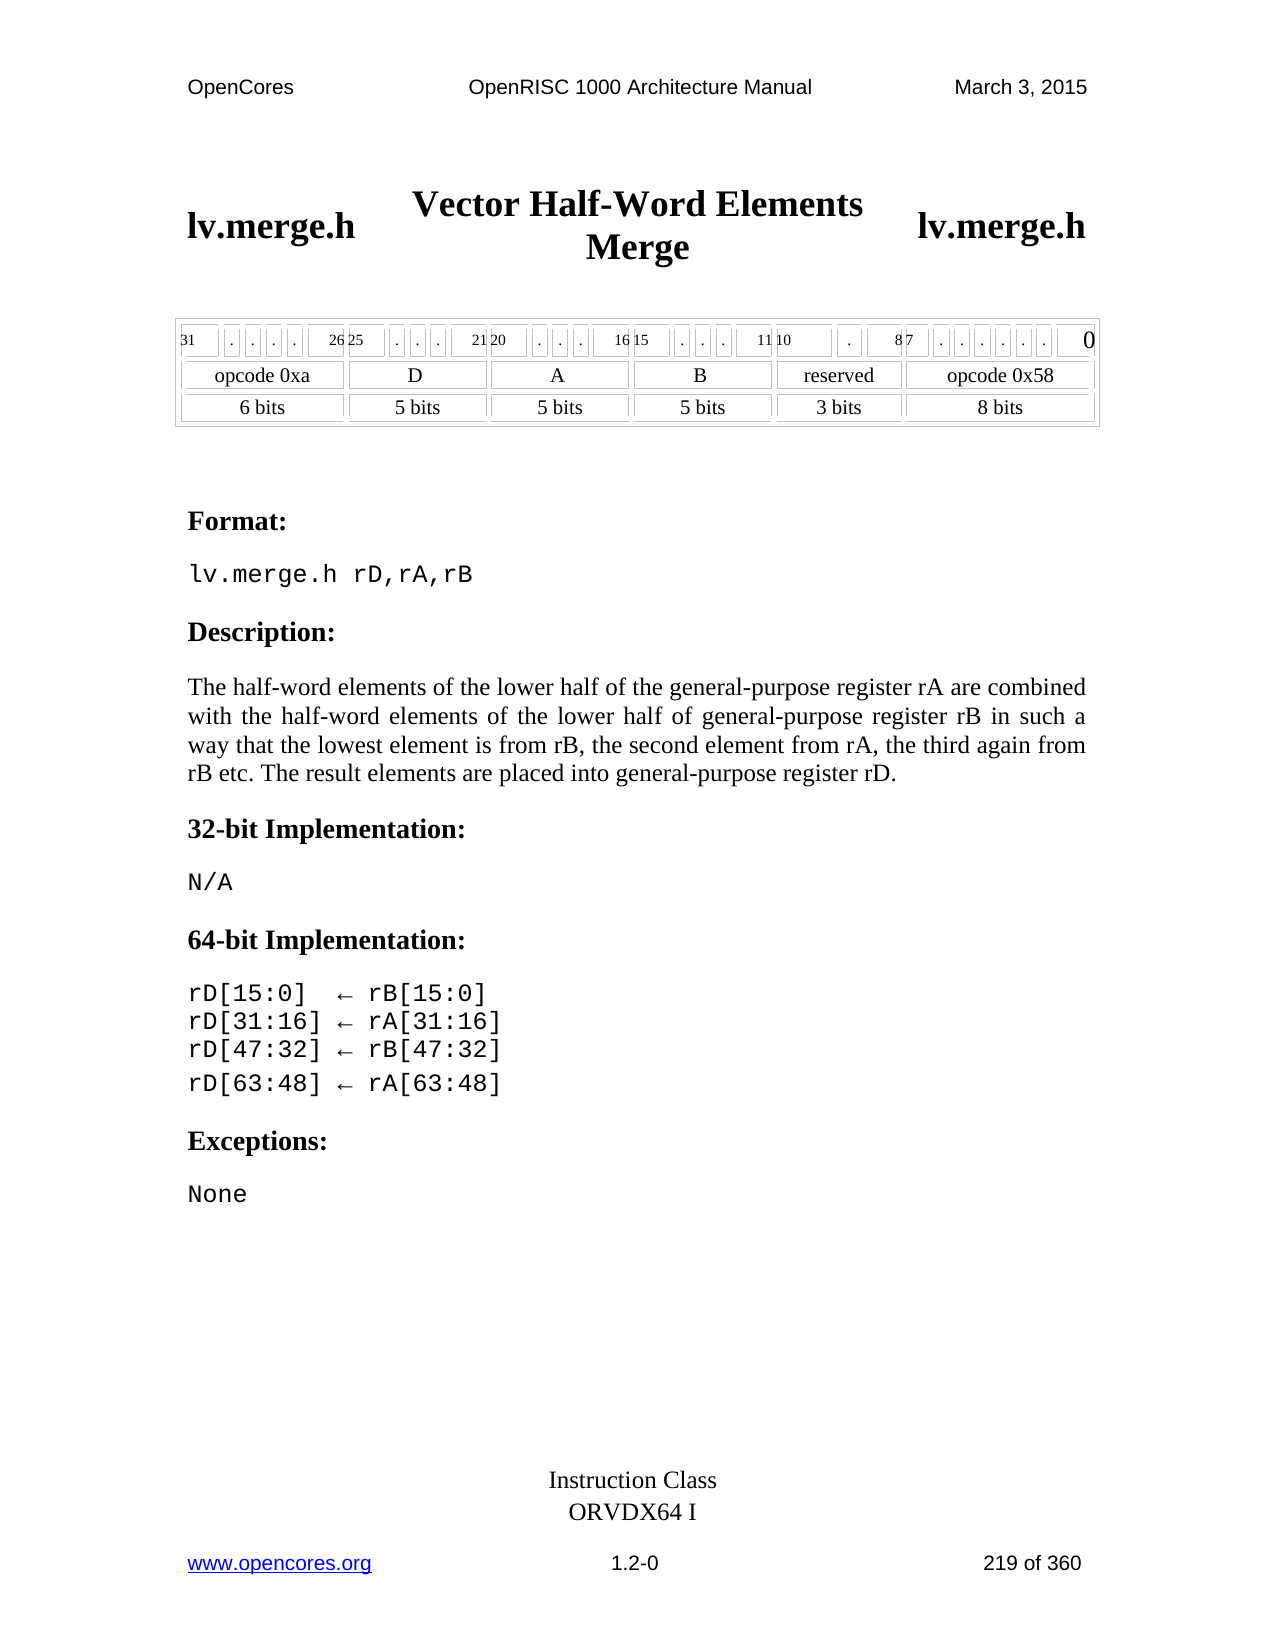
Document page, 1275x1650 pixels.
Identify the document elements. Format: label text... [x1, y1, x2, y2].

text 64-bit Implementation: [187, 923, 1087, 955]
text N/A [187, 869, 1087, 898]
text rD[15:0] ← rB[15:0] rD[31:16] ← rA[31:16] rD[47:32] ← rB[47:32] rD[63:48] ← rA[63:48] [187, 980, 1087, 1099]
text None [187, 1182, 1087, 1210]
text Description: [187, 615, 1087, 647]
text lv.merge.h rD,rA,rB [187, 561, 1087, 590]
text Exceptions: [187, 1124, 1087, 1157]
text Format: [187, 504, 1087, 536]
text 32-bit Implementation: [187, 812, 1087, 844]
text The half-word elements of the lower half of the general-purpose register rA are combined with the half-word elements of the lower half of general-purpose register rB in such a way that the lowest element is from rB, the second element from rA, the third again from rB etc. The result elements are placed into general-purpose register rD. [187, 672, 1087, 787]
